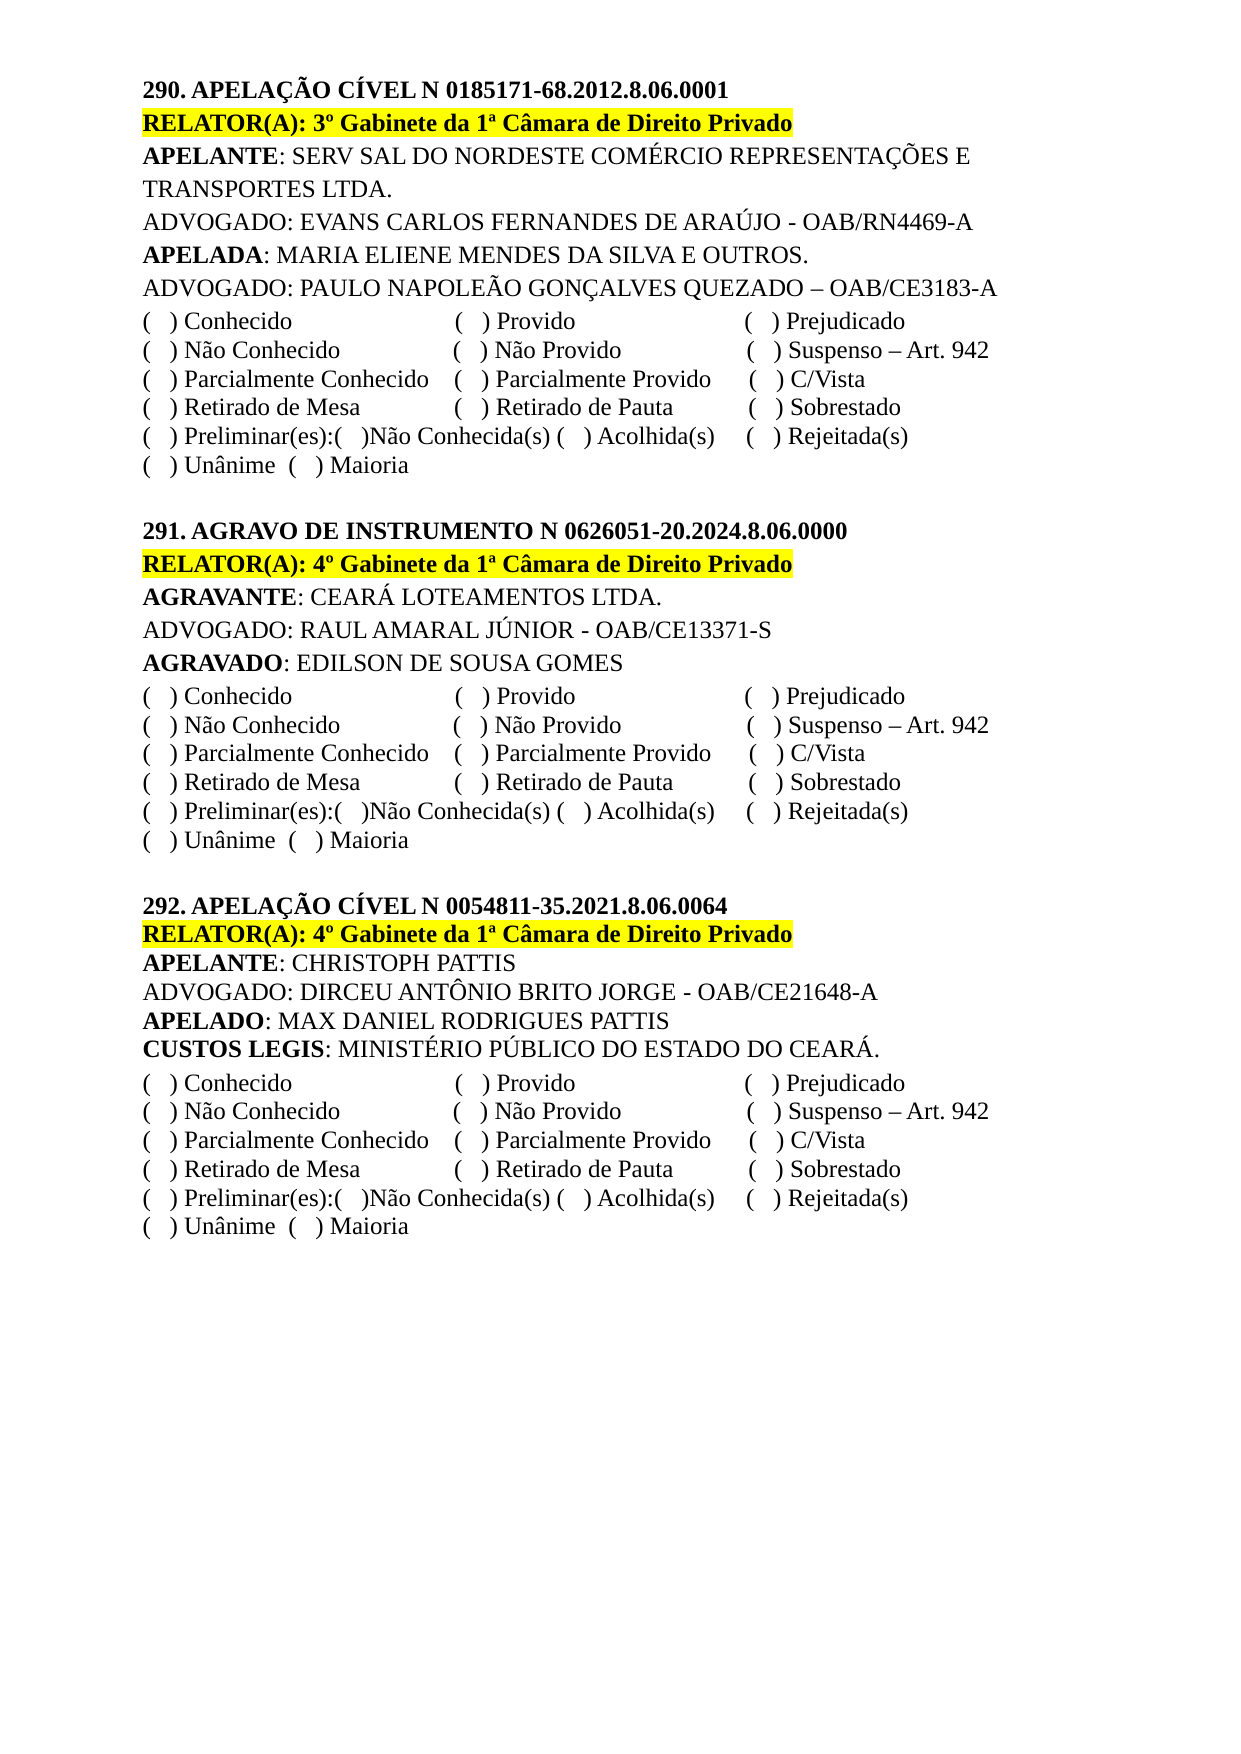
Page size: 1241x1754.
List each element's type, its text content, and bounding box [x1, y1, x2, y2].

text ( ) Retirado de Mesa ( ) Retirado de Pauta ( ) Sobrestado [142, 767, 1158, 796]
text ( ) Retirado de Mesa ( ) Retirado de Pauta ( ) Sobrestado [142, 1154, 1158, 1183]
text 291. AGRAVO DE INSTRUMENTO N 0626051-20.2024.8.06.0000 RELATOR(A): 4º Gabinete da 1ª Câmara de Direito Privado AGRAVANTE: CEARÁ LOTEAMENTOS LTDA. ADVOGADO: RAUL AMARAL JÚNIOR - OAB/CE13371-S AGRAVADO: EDILSON DE SOUSA GOMES [142, 516, 1141, 677]
text ( ) Unânime ( ) Maioria [142, 450, 1141, 479]
text ( ) Conhecido ( ) Provido ( ) Prejudicado [142, 681, 1141, 710]
text ( ) Parcialmente Conhecido ( ) Parcialmente Provido ( ) C/Vista [142, 1125, 1158, 1154]
text ( ) Preliminar(es):( )Não Conhecida(s) ( ) Acolhida(s) ( ) Rejeitada(s) [142, 1183, 1158, 1211]
text ( ) Conhecido ( ) Provido ( ) Prejudicado [142, 1068, 1141, 1096]
text CUSTOS LEGIS: MINISTÉRIO PÚBLICO DO ESTADO DO CEARÁ. [142, 1034, 1141, 1063]
text 292. APELAÇÃO CÍVEL N 0054811-35.2021.8.06.0064 RELATOR(A): 4º Gabinete da 1ª Câmara de Direito Privado APELANTE: CHRISTOPH PATTIS ADVOGADO: DIRCEU ANTÔNIO BRITO JORGE - OAB/CE21648-A APELADO: MAX DANIEL RODRIGUES PATTIS [142, 891, 1141, 1034]
text ( ) Retirado de Mesa ( ) Retirado de Pauta ( ) Sobrestado [142, 392, 1158, 421]
text ( ) Não Conhecido ( ) Não Provido ( ) Suspenso – Art. 942 [142, 710, 1158, 738]
text ( ) Não Conhecido ( ) Não Provido ( ) Suspenso – Art. 942 [142, 335, 1158, 364]
text ( ) Preliminar(es):( )Não Conhecida(s) ( ) Acolhida(s) ( ) Rejeitada(s) [142, 421, 1158, 450]
text ( ) Unânime ( ) Maioria [142, 1211, 1141, 1240]
text ( ) Parcialmente Conhecido ( ) Parcialmente Provido ( ) C/Vista [142, 738, 1158, 767]
text ( ) Parcialmente Conhecido ( ) Parcialmente Provido ( ) C/Vista [142, 364, 1158, 392]
text ( ) Conhecido ( ) Provido ( ) Prejudicado [142, 306, 1141, 335]
text ( ) Unânime ( ) Maioria [142, 825, 1141, 853]
text 290. APELAÇÃO CÍVEL N 0185171-68.2012.8.06.0001 RELATOR(A): 3º Gabinete da 1ª Câmara de Direito Privado APELANTE: SERV SAL DO NORDESTE COMÉRCIO REPRESENTAÇÕES E TRANSPORTES LTDA. ADVOGADO: EVANS CARLOS FERNANDES DE ARAÚJO - OAB/RN4469-A APELADA: MARIA ELIENE MENDES DA SILVA E OUTROS. ADVOGADO: PAULO NAPOLEÃO GONÇALVES QUEZADO – OAB/CE3183-A [142, 75, 1141, 302]
text ( ) Não Conhecido ( ) Não Provido ( ) Suspenso – Art. 942 [142, 1096, 1158, 1125]
text ( ) Preliminar(es):( )Não Conhecida(s) ( ) Acolhida(s) ( ) Rejeitada(s) [142, 796, 1158, 825]
